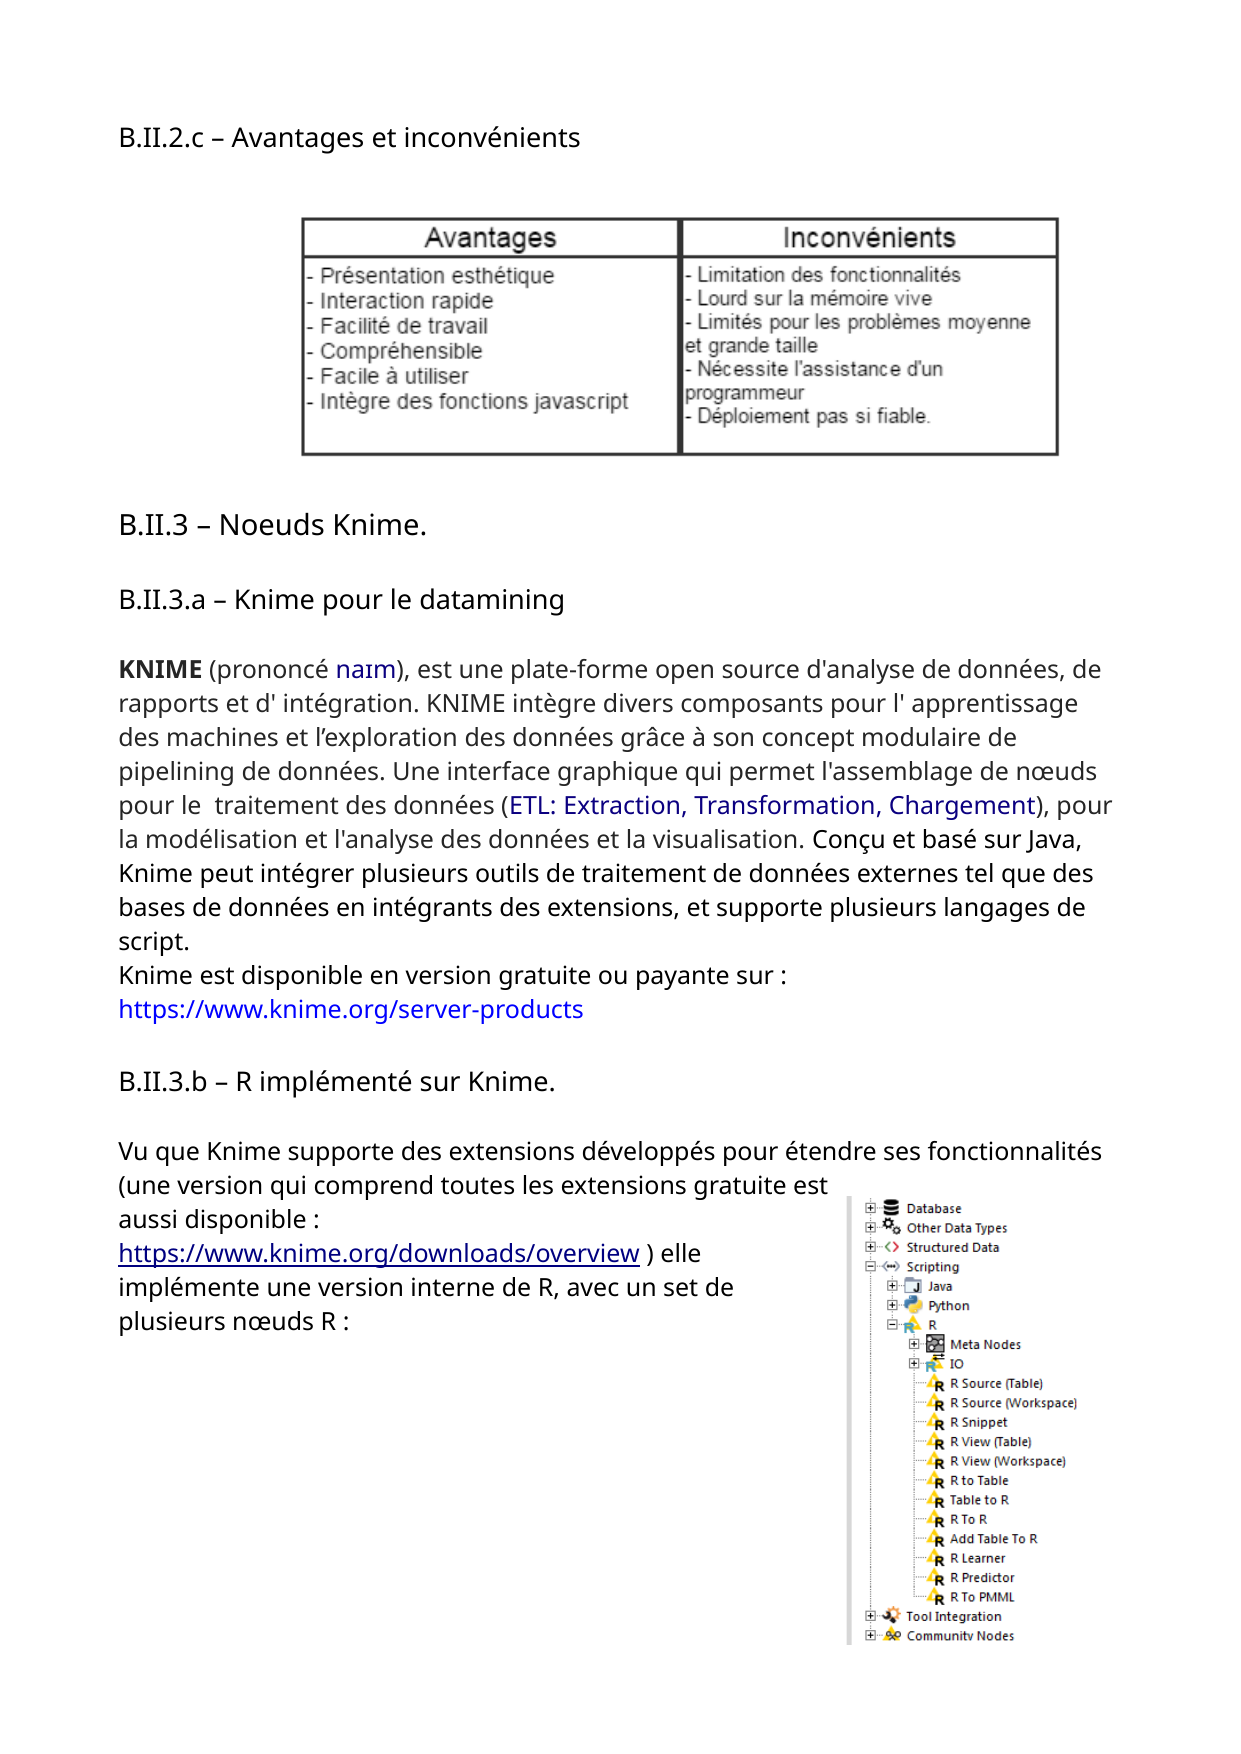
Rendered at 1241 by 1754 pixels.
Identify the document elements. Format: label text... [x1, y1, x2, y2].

text B.II.2.c – Avantages et inconvénients [118, 118, 1122, 155]
text B.II.3 – Noeuds Knime. [118, 504, 1122, 543]
text Knime est disponible en version gratuite ou payante sur : https://www.knime.org/server-products [118, 958, 1122, 1026]
text B.II.3.b – R implémenté sur Knime. [118, 1060, 1122, 1100]
text KNIME (prononcé naɪm), est une plate-forme open source d'analyse de données, de rapports et d' intégration. KNIME intègre divers composants pour l' apprentissage des machines et l’exploration des données grâce à son concept modulaire de pipelining de données. Une interface graphique qui permet l'assemblage de nœuds pour le traitement des données (ETL: Extraction, Transformation, Chargement), pour la modélisation et l'analyse des données et la visualisation. Conçu et basé sur Java, Knime peut intégrer plusieurs outils de traitement de données externes tel que des bases de données en intégrants des extensions, et supporte plusieurs langages de script. [118, 651, 1122, 958]
picture [272, 188, 1092, 486]
text B.II.3.a – Knime pour le datamining [118, 580, 1122, 617]
picture [846, 1196, 1097, 1645]
text Vu que Knime supporte des extensions développés pour étendre ses fonctionnalités (une version qui comprend toutes les extensions gratuite est aussi disponible : https://www.knime.org/downloads/overview ) elle implémente une version interne de R, avec un set de plusieurs nœuds R : [118, 1134, 1122, 1338]
